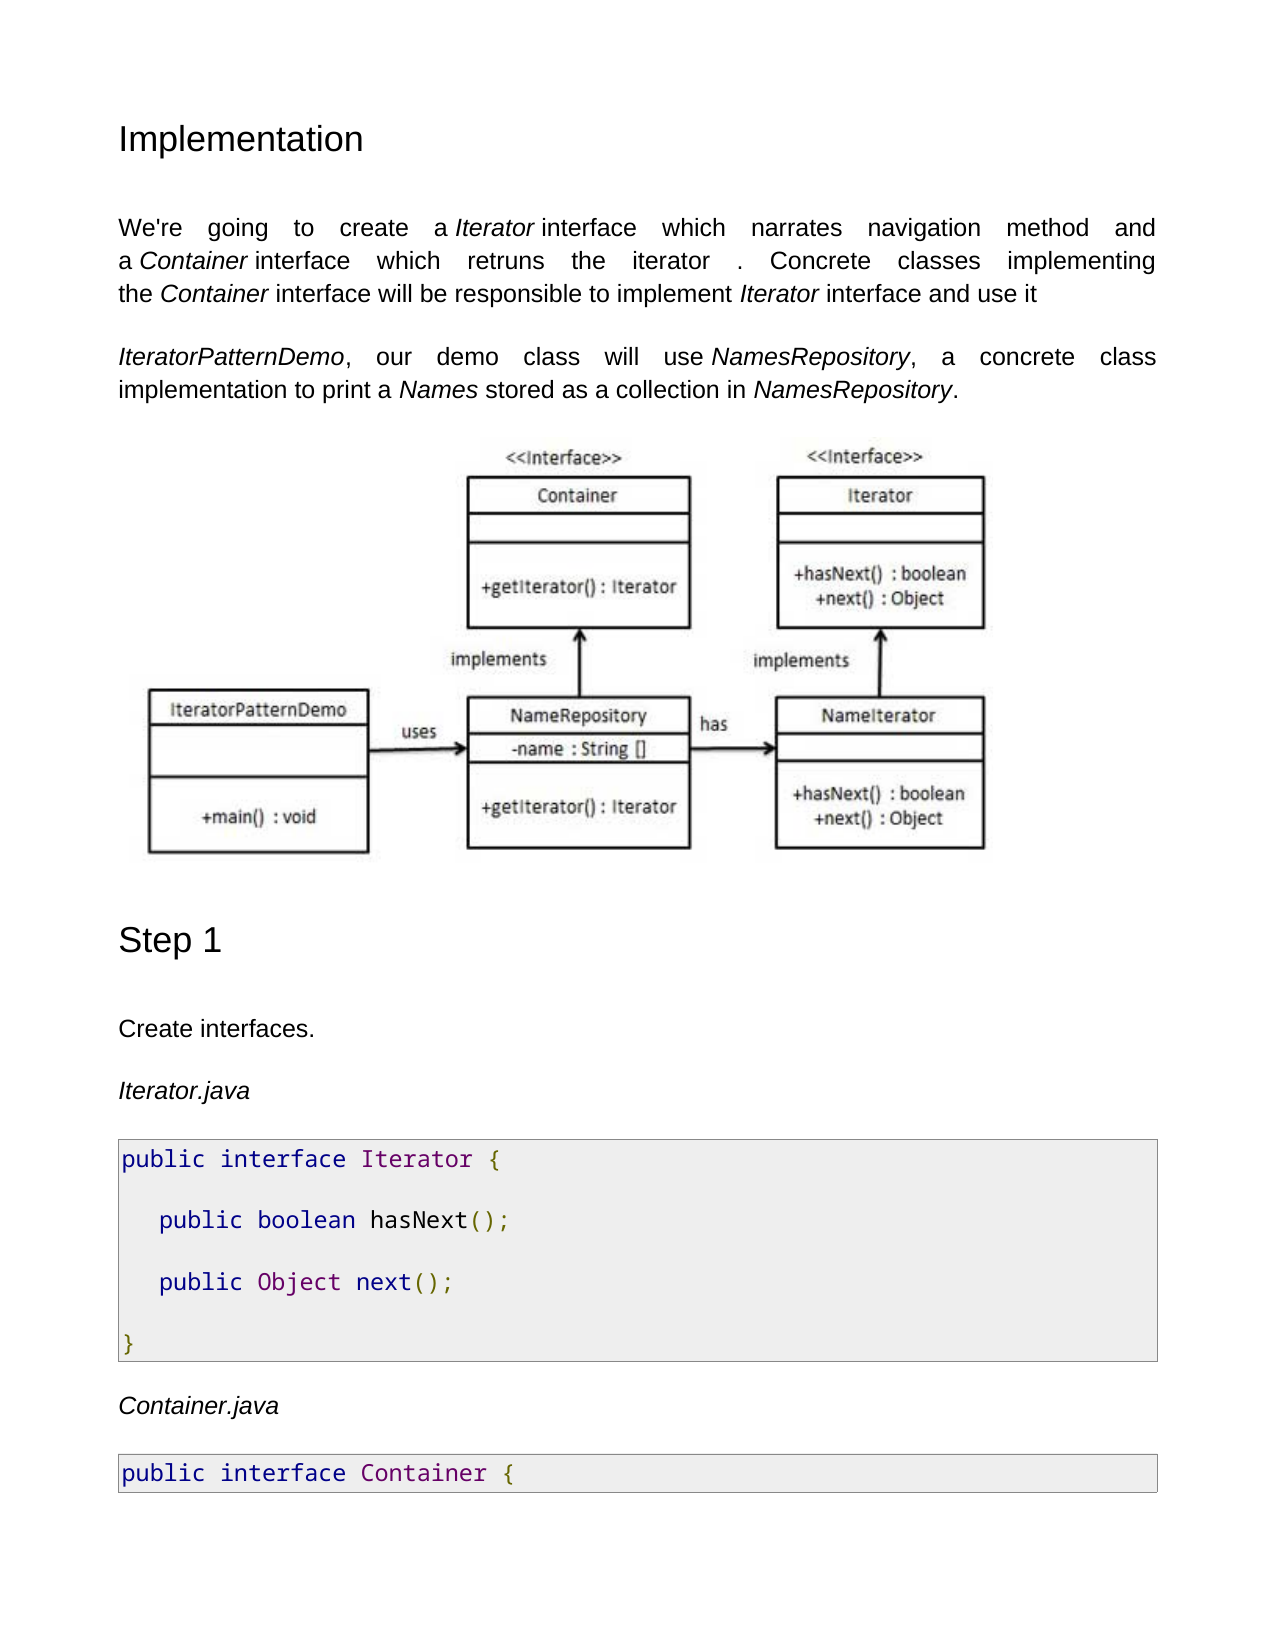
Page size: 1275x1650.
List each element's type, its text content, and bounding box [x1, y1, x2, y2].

picture [118, 437, 994, 864]
text public boolean hasNext(); [119, 1200, 1157, 1235]
text public Object next(); [119, 1262, 1157, 1297]
text We're going to create a Iterator interface which narrates navigation method and a Container interface which retruns the iterator . Concrete classes implementing the Container interface will be responsible to implement Iterator interface and use it [118, 213, 1157, 308]
text IteratorPatternDemo, our demo class will use NamesRepository, a concrete class implementation to print a Names stored as a collection in NamesRepository. [118, 342, 1157, 404]
text } [119, 1323, 1157, 1361]
subtitle Implementation [118, 118, 1157, 159]
text public interface Iterator { [119, 1140, 1157, 1174]
text Iterator.java [118, 1076, 1157, 1105]
text Create interfaces. [118, 1014, 1157, 1042]
text public interface Container { [119, 1455, 1157, 1492]
subtitle Step 1 [118, 918, 1157, 960]
text Container.java [118, 1391, 1157, 1420]
